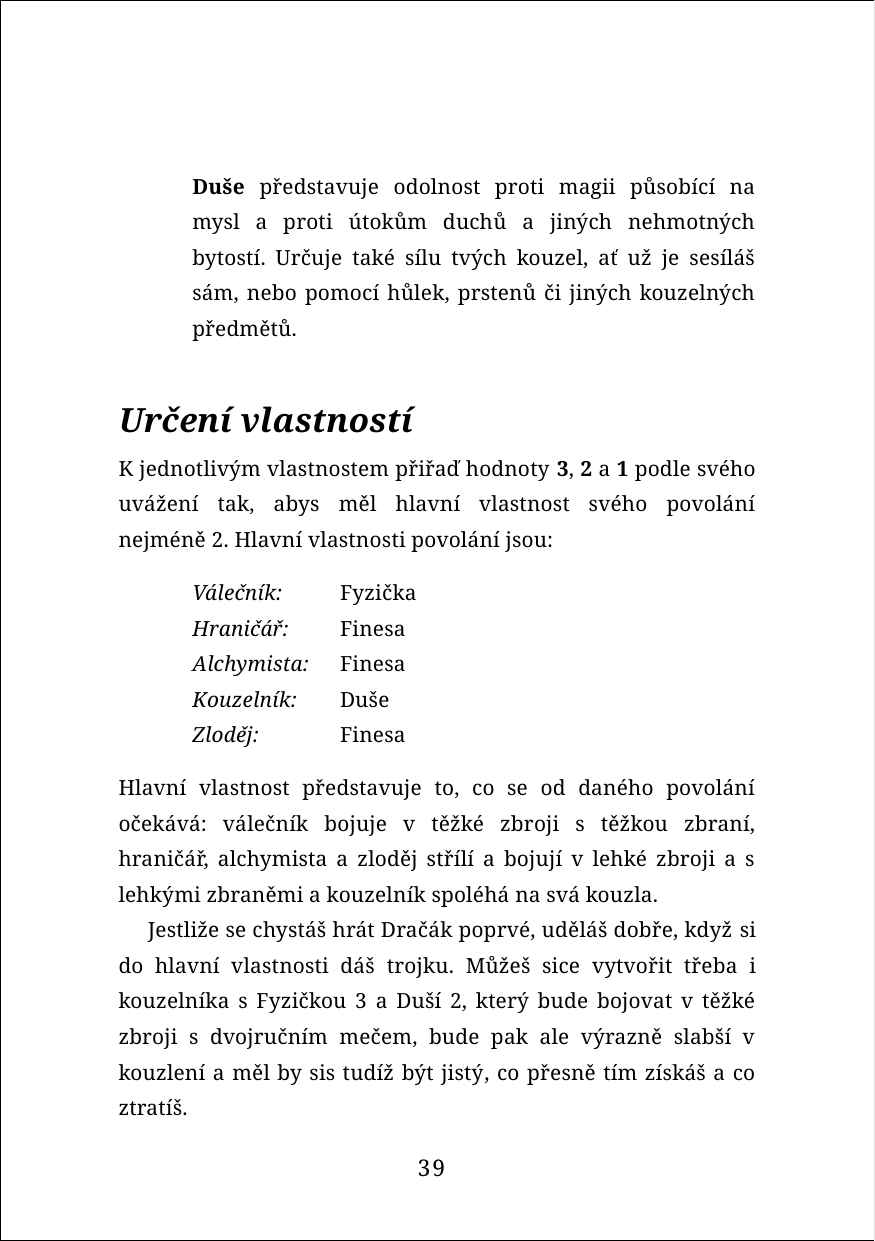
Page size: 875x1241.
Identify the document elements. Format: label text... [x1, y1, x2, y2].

text Válečník: Fyzička Hraničář: Finesa Alchymista: Finesa Kouzelník: Duše Zloděj: Finesa [192, 578, 756, 749]
text K jednotlivým vlastnostem přiřaď hodnoty 3, 2 a 1 podle svého uvážení tak, abys měl hlavní vlastnost svého povolání nejméně 2. Hlavní vlastnosti povolání jsou: [118, 454, 756, 553]
subtitle Určení vlastností [118, 397, 756, 442]
text Duše představuje odolnost proti magii působící na mysl a proti útokům duchů a jiných nehmotných bytostí. Určuje také sílu tvých kouzel, ať už je sesíláš sám, nebo pomocí hůlek, prstenů či jiných kouzelných předmětů. [192, 172, 756, 342]
text Hlavní vlastnost představuje to, co se od daného povolání očekává: válečník bojuje v těžké zbroji s těžkou zbraní, hraničář, alchymista a zloděj střílí a bojují v lehké zbroji a s lehkými zbraněmi a kouzelník spoléhá na svá kouzla. Jestliže se chystáš hrát Dračák poprvé, uděláš dobře, když si do hlavní vlastnosti dáš trojku. Můžeš sice vytvořit třeba i kouzelníka s Fyzičkou 3 a Duší 2, který bude bojovat v těžké zbroji s dvojručním mečem, bude pak ale výrazně slabší v kouzlení a měl by sis tudíž být jistý, co přesně tím získáš a co ztratíš. [118, 773, 756, 1122]
